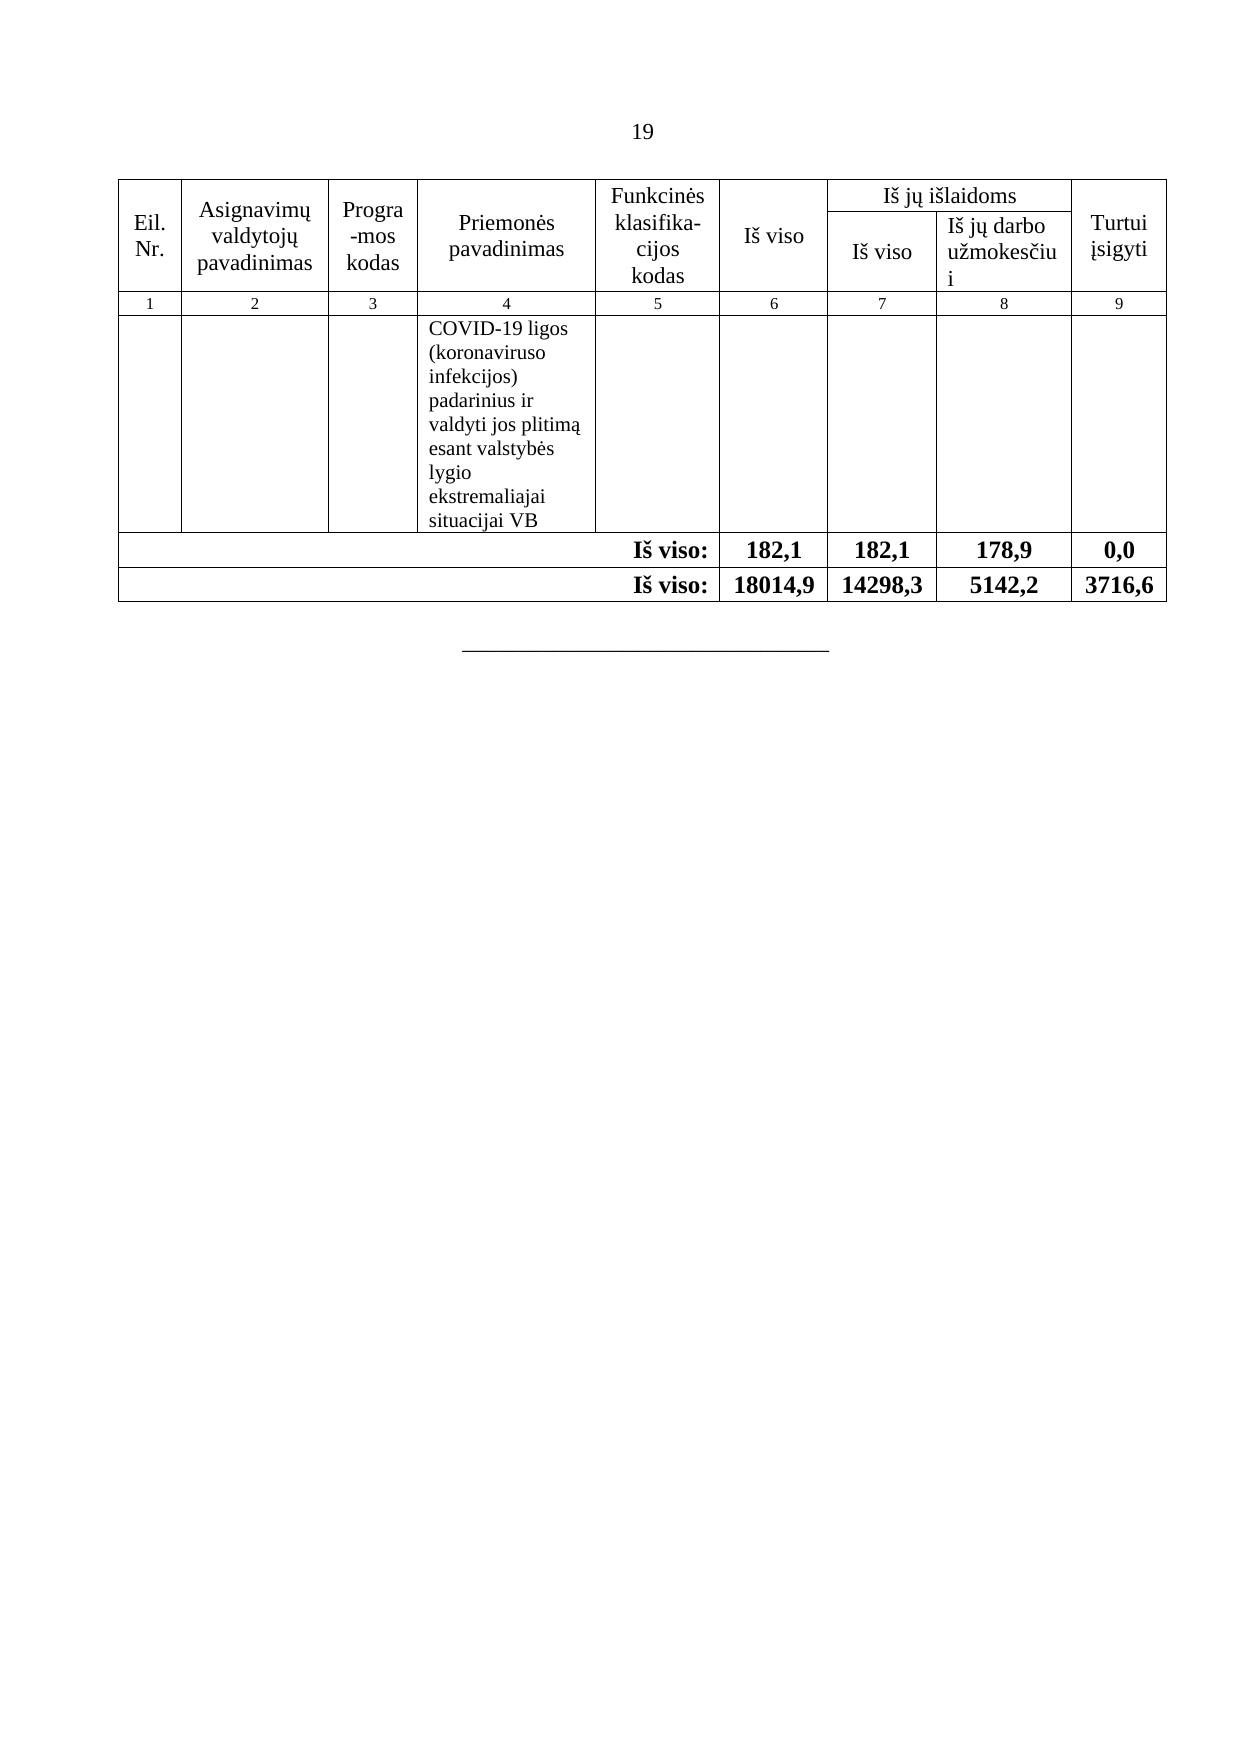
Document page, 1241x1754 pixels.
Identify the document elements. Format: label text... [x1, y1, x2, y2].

table_cell [119, 316, 181, 532]
table_cell 8 [937, 292, 1071, 314]
table_cell [1072, 316, 1166, 532]
table_header Eil. Nr. [119, 180, 181, 291]
table_cell 3716,6 [1072, 568, 1166, 601]
table_cell 182,1 [828, 533, 936, 567]
table_cell 182,1 [720, 533, 827, 567]
table_cell 5142,2 [937, 568, 1071, 601]
table_header Iš jų išlaidoms [828, 180, 1071, 211]
table_cell 3 [329, 292, 417, 314]
table_header Funkcinės klasifika-cijos kodas [596, 180, 719, 291]
table_cell [182, 316, 328, 532]
table_cell 18014,9 [720, 568, 827, 601]
table_cell 4 [418, 292, 595, 314]
table_cell 7 [828, 292, 936, 314]
table_header Turtui įsigyti [1072, 180, 1166, 291]
table_cell 1 [119, 292, 181, 314]
table_cell [720, 316, 827, 532]
table_cell 14298,3 [828, 568, 936, 601]
table_cell [828, 316, 936, 532]
table_cell [329, 316, 417, 532]
text ________________________________ [118, 628, 1167, 655]
table_cell 5 [596, 292, 719, 314]
table_cell [937, 316, 1071, 532]
table_cell 2 [182, 292, 328, 314]
table_cell Iš viso [828, 212, 936, 291]
table_header Asignavimų valdytojų pavadinimas [182, 180, 328, 291]
table_cell 6 [720, 292, 827, 314]
table_cell 178,9 [937, 533, 1071, 567]
table_header Iš viso [720, 180, 827, 291]
table_cell 9 [1072, 292, 1166, 314]
table_header Progra-mos kodas [329, 180, 417, 291]
table_cell [596, 316, 719, 532]
table_cell Iš viso: [119, 533, 719, 567]
table_cell Iš viso: [119, 568, 719, 601]
table_cell 0,0 [1072, 533, 1166, 567]
table_cell Iš jų darbo užmokesčiui [937, 212, 1071, 291]
table_cell COVID-19 ligos (koronaviruso infekcijos) padarinius ir valdyti jos plitimą esant valstybės lygio ekstremaliajai situacijai VB [418, 316, 595, 532]
table_header Priemonės pavadinimas [418, 180, 595, 291]
